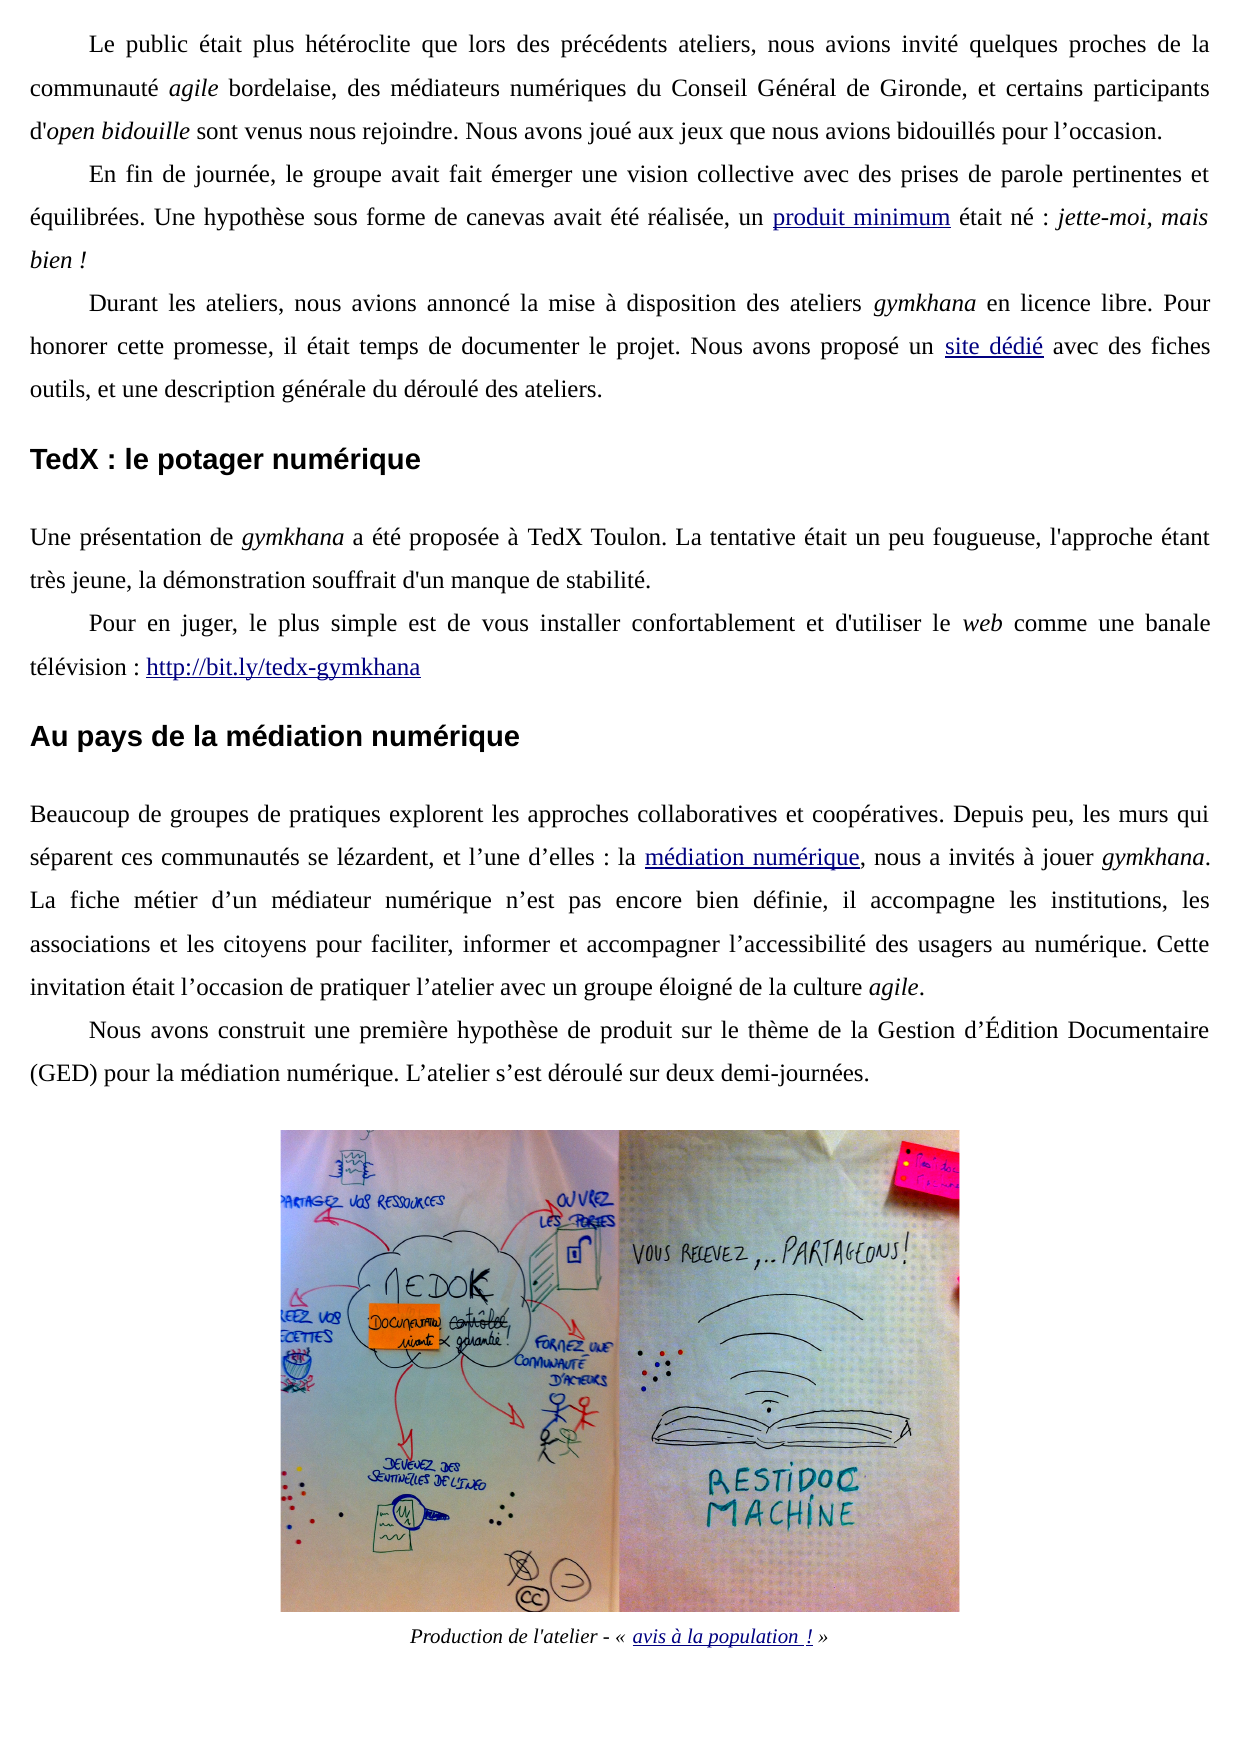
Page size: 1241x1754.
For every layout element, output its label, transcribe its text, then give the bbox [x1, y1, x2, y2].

subtitle Au pays de la médiation numérique [29, 719, 1211, 753]
text Production de l'atelier - « avis à la population ! » [29, 1101, 1211, 1648]
text Une présentation de gymkhana a été proposée à TedX Toulon. La tentative était un peu fougueuse, l'approche étant très jeune, la démonstration souffrait d'un manque de stabilité. [29, 522, 1211, 594]
text Le public était plus hétéroclite que lors des précédents ateliers, nous avions invité quelques proches de la communauté agile bordelaise, des médiateurs numériques du Conseil Général de Gironde, et certains participants d'open bidouille sont venus nous rejoindre. Nous avons joué aux jeux que nous avions bidouillés pour l’occasion. [29, 29, 1211, 144]
text Pour en juger, le plus simple est de vous installer confortablement et d'utiliser le web comme une banale télévision : http://bit.ly/tedx-gymkhana [29, 608, 1211, 680]
text En fin de journée, le groupe avait fait émerger une vision collective avec des prises de parole pertinentes et équilibrées. Une hypothèse sous forme de canevas avait été réalisée, un produit minimum était né : jette-moi, mais bien ! [29, 159, 1211, 274]
subtitle TedX : le potager numérique [29, 442, 1211, 476]
text Durant les ateliers, nous avions annoncé la mise à disposition des ateliers gymkhana en licence libre. Pour honorer cette promesse, il était temps de documenter le projet. Nous avons proposé un site dédié avec des fiches outils, et une description générale du déroulé des ateliers. [29, 288, 1211, 403]
picture [280, 1130, 960, 1612]
text Beaucoup de groupes de pratiques explorent les approches collaboratives et coopératives. Depuis peu, les murs qui séparent ces communautés se lézardent, et l’une d’elles : la médiation numérique, nous a invités à jouer gymkhana. La fiche métier d’un médiateur numérique n’est pas encore bien définie, il accompagne les institutions, les associations et les citoyens pour faciliter, informer et accompagner l’accessibilité des usagers au numérique. Cette invitation était l’occasion de pratiquer l’atelier avec un groupe éloigné de la culture agile. [29, 799, 1211, 1001]
text Nous avons construit une première hypothèse de produit sur le thème de la Gestion d’Édition Documentaire (GED) pour la médiation numérique. L’atelier s’est déroulé sur deux demi-journées. [29, 1015, 1211, 1087]
